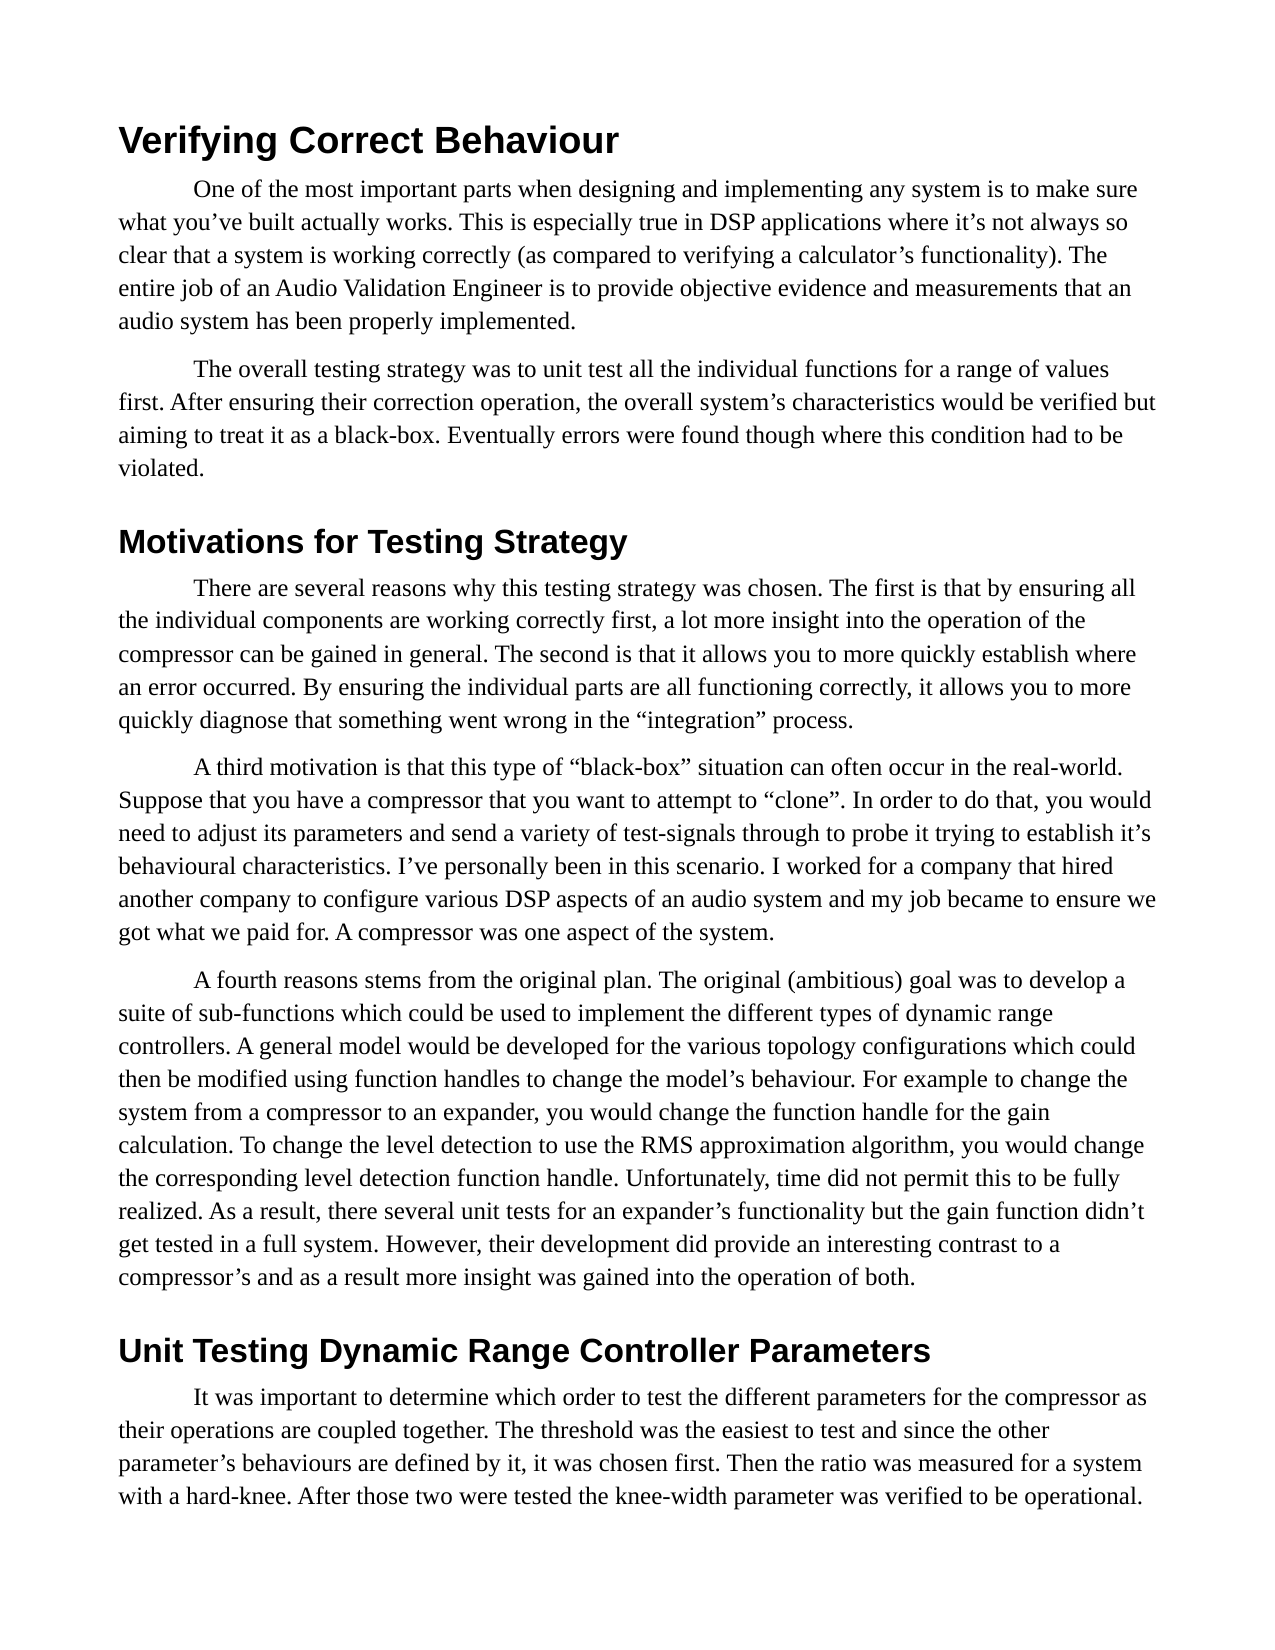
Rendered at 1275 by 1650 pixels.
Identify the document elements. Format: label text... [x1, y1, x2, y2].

text A fourth reasons stems from the original plan. The original (ambitious) goal was to develop a suite of sub-functions which could be used to implement the different types of dynamic range controllers. A general model would be developed for the various topology configurations which could then be modified using function handles to change the model’s behaviour. For example to change the system from a compressor to an expander, you would change the function handle for the gain calculation. To change the level detection to use the RMS approximation algorithm, you would change the corresponding level detection function handle. Unfortunately, time did not permit this to be fully realized. As a result, there several unit tests for an expander’s functionality but the gain function didn’t get tested in a full system. However, their development did provide an interesting contrast to a compressor’s and as a result more insight was gained into the operation of both. [118, 965, 1157, 1291]
subtitle Motivations for Testing Strategy [118, 521, 1157, 560]
text It was important to determine which order to test the different parameters for the compressor as their operations are coupled together. The threshold was the easiest to test and since the other parameter’s behaviours are defined by it, it was chosen first. Then the ratio was measured for a system with a hard-knee. After those two were tested the knee-width parameter was verified to be operational. [118, 1382, 1157, 1509]
text A third motivation is that this type of “black-box” situation can often occur in the real-world. Suppose that you have a compressor that you want to attempt to “clone”. In order to do that, you would need to adjust its parameters and send a variety of test-signals through to probe it trying to establish it’s behavioural characteristics. I’ve personally been in this scenario. I worked for a company that hired another company to configure various DSP aspects of an audio system and my job became to ensure we got what we paid for. A compressor was one aspect of the system. [118, 752, 1157, 946]
text The overall testing strategy was to unit test all the individual functions for a range of values first. After ensuring their correction operation, the overall system’s characteristics would be verified but aiming to treat it as a black-box. Eventually errors were found though where this condition had to be violated. [118, 354, 1157, 482]
subtitle Verifying Correct Behaviour [118, 118, 1157, 162]
text One of the most important parts when designing and implementing any system is to make sure what you’ve built actually works. This is especially true in DSP applications where it’s not always so clear that a system is working correctly (as compared to verifying a calculator’s functionality). The entire job of an Audio Validation Engineer is to provide objective evidence and measurements that an audio system has been properly implemented. [118, 174, 1157, 335]
subtitle Unit Testing Dynamic Range Controller Parameters [118, 1331, 1157, 1369]
text There are several reasons why this testing strategy was chosen. The first is that by ensuring all the individual components are working correctly first, a lot more insight into the operation of the compressor can be gained in general. The second is that it allows you to more quickly establish where an error occurred. By ensuring the individual parts are all functioning correctly, it allows you to more quickly diagnose that something went wrong in the “integration” process. [118, 573, 1157, 733]
